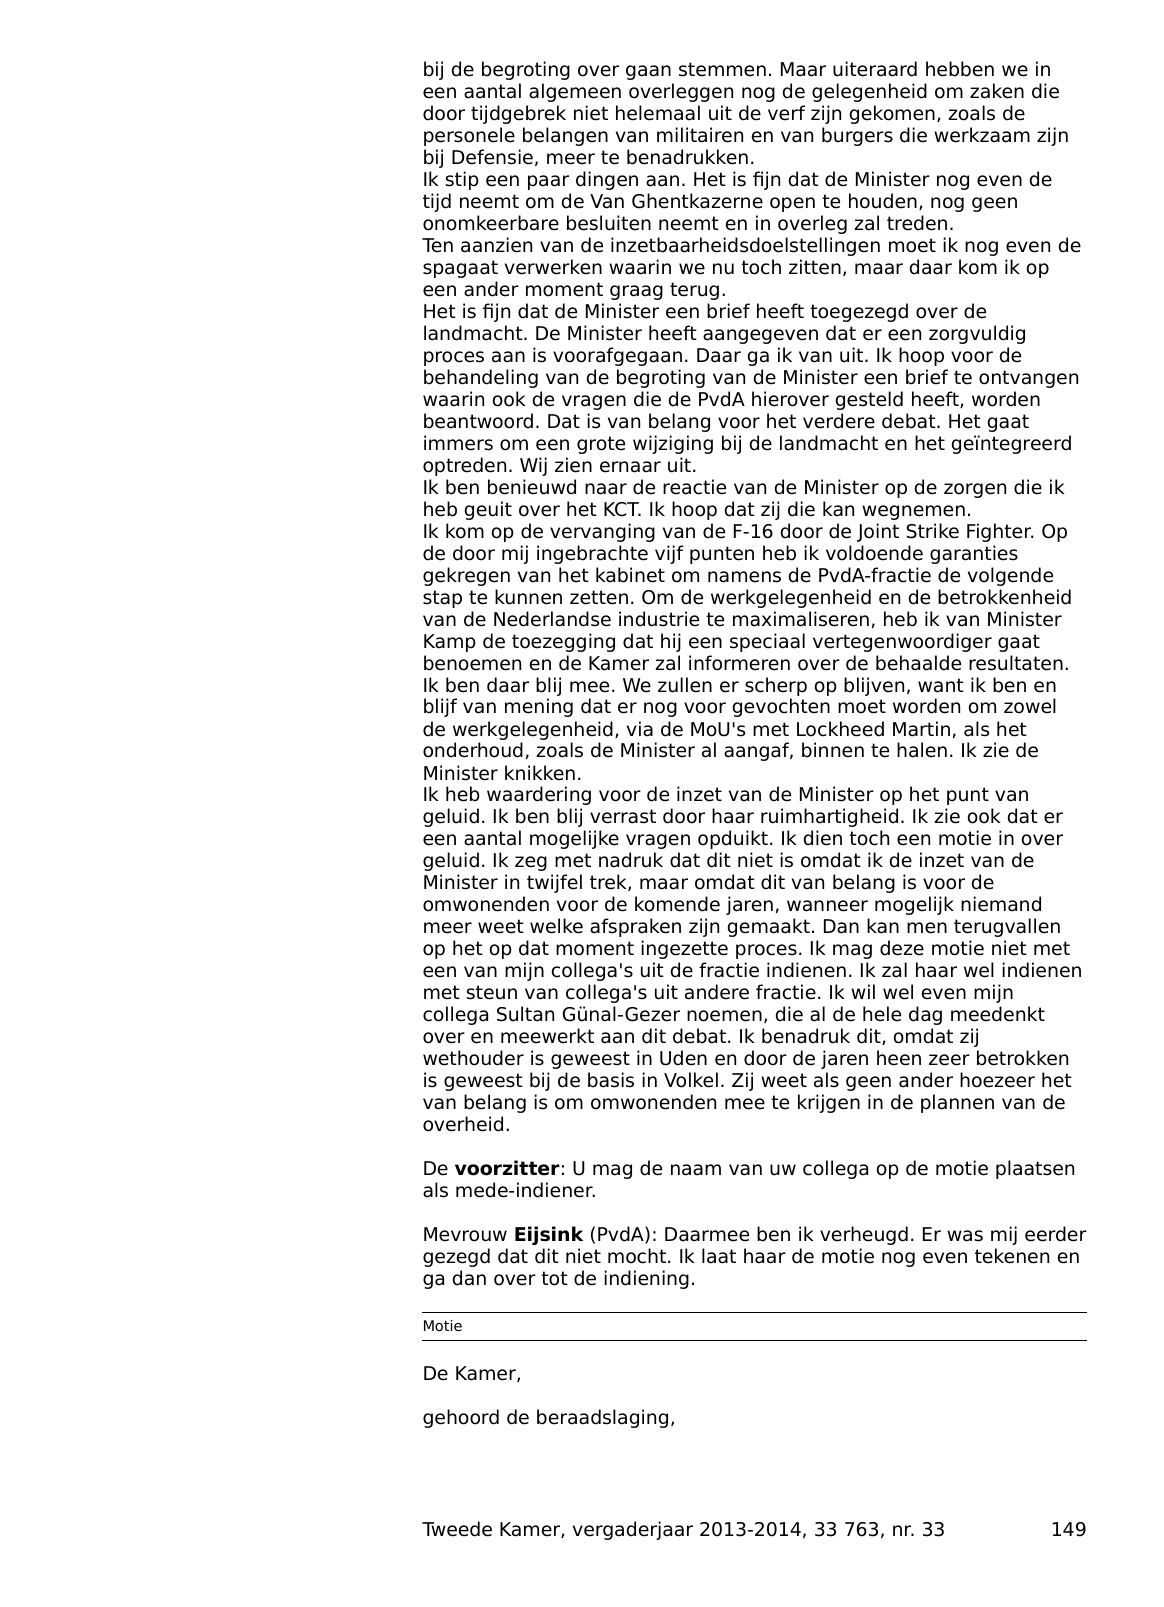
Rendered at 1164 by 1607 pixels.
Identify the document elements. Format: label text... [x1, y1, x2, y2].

text Ik stip een paar dingen aan. Het is fijn dat de Minister nog even de tijd neemt om de Van Ghentkazerne open te houden, nog geen onomkeerbare besluiten neemt en in overleg zal treden. [422, 169, 1087, 235]
text Ik kom op de vervanging van de F-16 door de Joint Strike Fighter. Op de door mij ingebrachte vijf punten heb ik voldoende garanties gekregen van het kabinet om namens de PvdA-fractie de volgende stap te kunnen zetten. Om de werkgelegenheid en de betrokkenheid van de Nederlandse industrie te maximaliseren, heb ik van Minister Kamp de toezegging dat hij een speciaal vertegenwoordiger gaat benoemen en de Kamer zal informeren over de behaalde resultaten. Ik ben daar blij mee. We zullen er scherp op blijven, want ik ben en blijf van mening dat er nog voor gevochten moet worden om zowel de werkgelegenheid, via de MoU's met Lockheed Martin, als het onderhoud, zoals de Minister al aangaf, binnen te halen. Ik zie de Minister knikken. [422, 521, 1087, 784]
text Ik heb waardering voor de inzet van de Minister op het punt van geluid. Ik ben blij verrast door haar ruimhartigheid. Ik zie ook dat er een aantal mogelijke vragen opduikt. Ik dien toch een motie in over geluid. Ik zeg met nadruk dat dit niet is omdat ik de inzet van de Minister in twijfel trek, maar omdat dit van belang is voor de omwonenden voor de komende jaren, wanneer mogelijk niemand meer weet welke afspraken zijn gemaakt. Dan kan men terugvallen op het op dat moment ingezette proces. Ik mag deze motie niet met een van mijn collega's uit de fractie indienen. Ik zal haar wel indienen met steun van collega's uit andere fractie. Ik wil wel even mijn collega Sultan Günal-Gezer noemen, die al de hele dag meedenkt over en meewerkt aan dit debat. Ik benadruk dit, omdat zij wethouder is geweest in Uden en door de jaren heen zeer betrokken is geweest bij de basis in Volkel. Zij weet als geen ander hoezeer het van belang is om omwonenden mee te krijgen in de plannen van de overheid. [422, 784, 1087, 1136]
text Mevrouw Eijsink (PvdA): Daarmee ben ik verheugd. Er was mij eerder gezegd dat dit niet mocht. Ik laat haar de motie nog even tekenen en ga dan over tot de indiening. [422, 1224, 1087, 1290]
text Ten aanzien van de inzetbaarheidsdoelstellingen moet ik nog even de spagaat verwerken waarin we nu toch zitten, maar daar kom ik op een ander moment graag terug. [422, 235, 1087, 301]
table_header Motie [422, 1313, 1087, 1339]
text gehoord de beraadslaging, [422, 1407, 1087, 1429]
text Ik ben benieuwd naar de reactie van de Minister op de zorgen die ik heb geuit over het KCT. Ik hoop dat zij die kan wegnemen. [422, 477, 1087, 521]
text bij de begroting over gaan stemmen. Maar uiteraard hebben we in een aantal algemeen overleggen nog de gelegenheid om zaken die door tijdgebrek niet helemaal uit de verf zijn gekomen, zoals de personele belangen van militairen en van burgers die werkzaam zijn bij Defensie, meer te benadrukken. [422, 59, 1087, 169]
text De voorzitter: U mag de naam van uw collega op de motie plaatsen als mede-indiener. [422, 1158, 1087, 1202]
text Het is fijn dat de Minister een brief heeft toegezegd over de landmacht. De Minister heeft aangegeven dat er een zorgvuldig proces aan is voorafgegaan. Daar ga ik van uit. Ik hoop voor de behandeling van de begroting van de Minister een brief te ontvangen waarin ook de vragen die de PvdA hierover gesteld heeft, worden beantwoord. Dat is van belang voor het verdere debat. Het gaat immers om een grote wijziging bij de landmacht en het geïntegreerd optreden. Wij zien ernaar uit. [422, 301, 1087, 477]
text De Kamer, [422, 1363, 1087, 1385]
